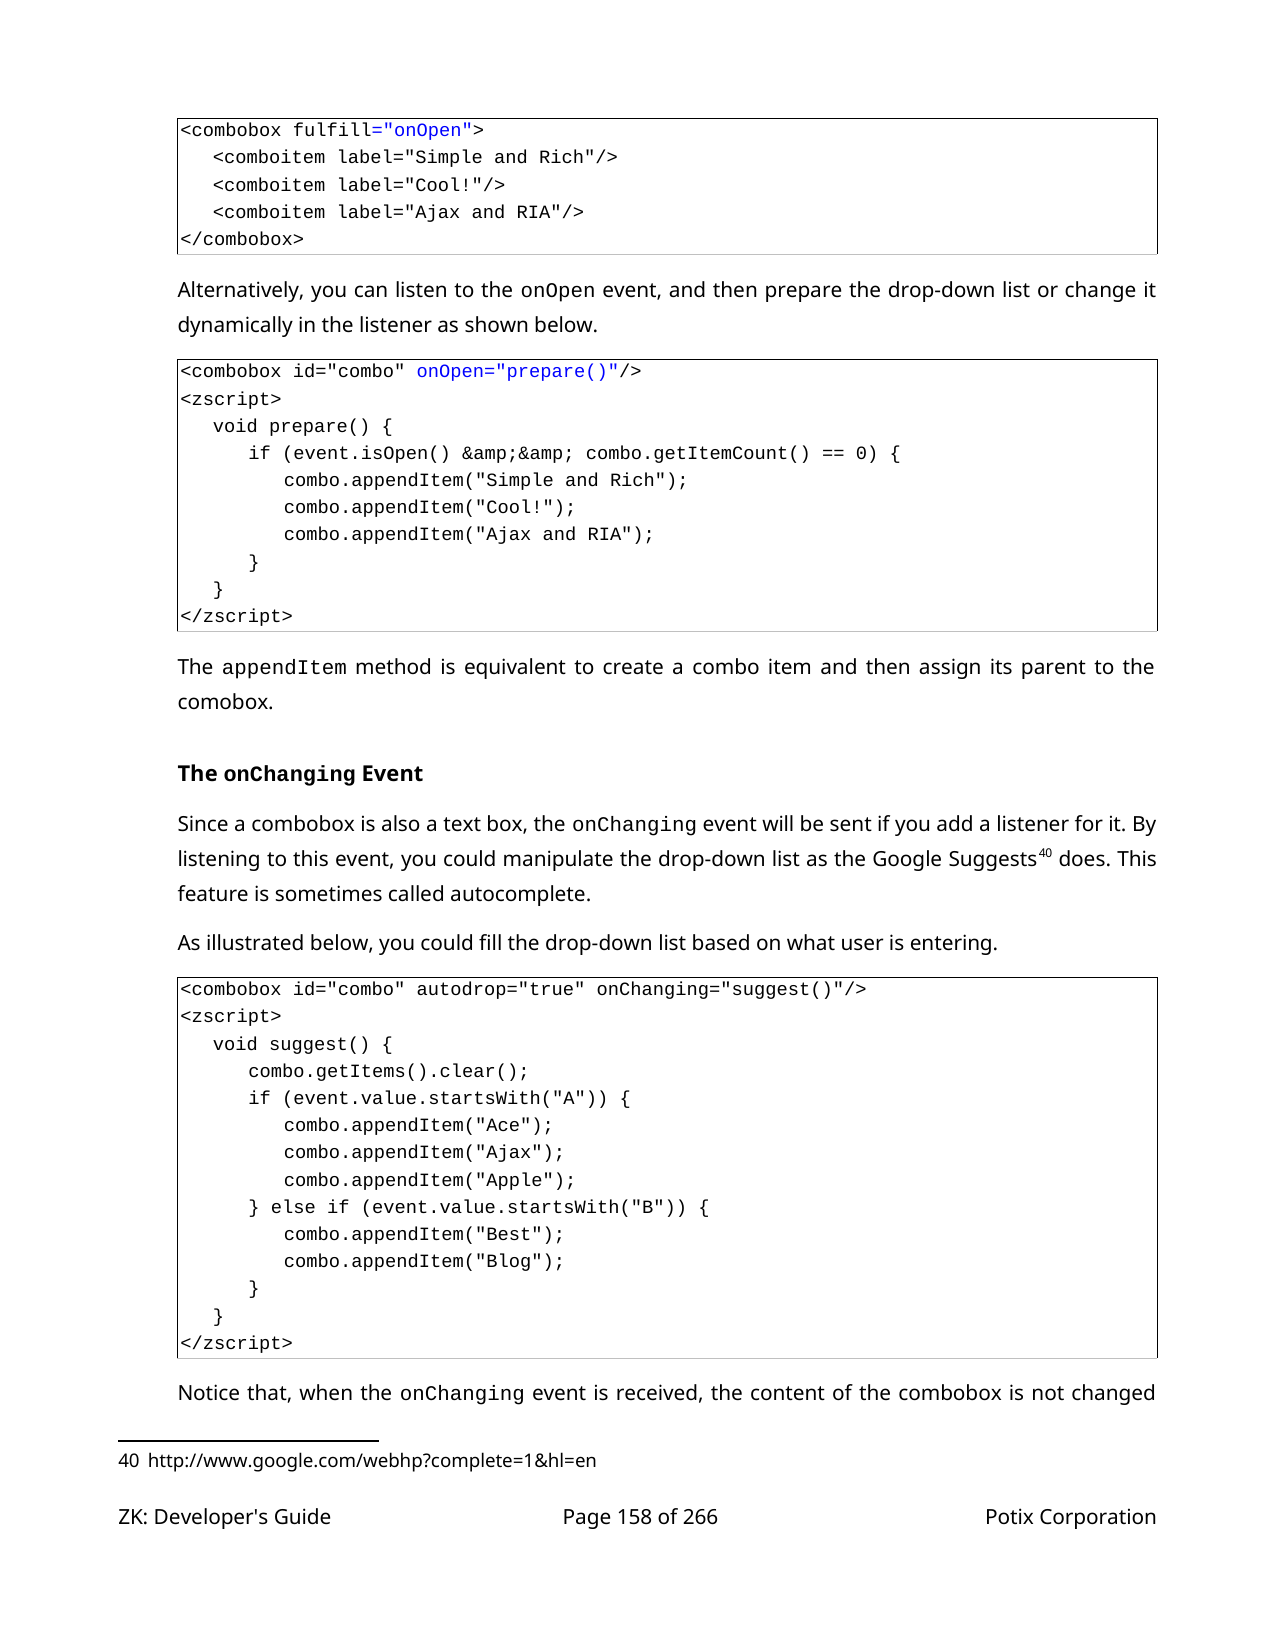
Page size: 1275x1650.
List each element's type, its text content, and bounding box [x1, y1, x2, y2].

text combo.appendItem("Simple and Rich"); [178, 468, 1157, 492]
text combo.appendItem("Ace"); [178, 1113, 1157, 1137]
text } [178, 577, 1157, 601]
text <comboitem label="Cool!"/> [178, 172, 1157, 197]
subtitle The onChanging Event [177, 758, 1157, 788]
text <zscript> [178, 1004, 1157, 1029]
text As illustrated below, you could fill the drop-down list based on what user is entering. [177, 928, 1157, 957]
text } [178, 1303, 1157, 1328]
text <combobox fulfill="onOpen"> [178, 119, 1157, 142]
text <combobox id="combo" autodrop="true" onChanging="suggest()"/> [178, 978, 1157, 1001]
text <zscript> [178, 386, 1157, 411]
text combo.appendItem("Ajax and RIA"); [178, 522, 1157, 547]
text combo.appendItem("Ajax"); [178, 1140, 1157, 1164]
text Since a combobox is also a text box, the onChanging event will be sent if you add a listener for it. By listening to this event, you could manipulate the drop-down list as the Google Suggests does. This feature is sometimes called autocomplete. [177, 809, 1157, 908]
text Alternatively, you can listen to the onOpen event, and then prepare the drop-down list or change it dynamically in the listener as shown below. [177, 275, 1157, 338]
text if (event.isOpen() &amp;&amp; combo.getItemCount() == 0) { [178, 441, 1157, 465]
text </combobox> [178, 227, 1157, 254]
text } [178, 1276, 1157, 1301]
text The appendItem method is equivalent to create a combo item and then assign its parent to the comobox. [177, 652, 1157, 716]
text } else if (event.value.startsWith("B")) { [178, 1195, 1157, 1219]
text combo.appendItem("Cool!"); [178, 495, 1157, 519]
text </zscript> [178, 604, 1157, 631]
text http://www.google.com/webhp?complete=1&hl=en [118, 1447, 1157, 1473]
text <comboitem label="Ajax and RIA"/> [178, 200, 1157, 224]
text combo.appendItem("Blog"); [178, 1249, 1157, 1273]
text </zscript> [178, 1331, 1157, 1358]
text if (event.value.startsWith("A")) { [178, 1086, 1157, 1110]
text } [178, 549, 1157, 574]
text <comboitem label="Simple and Rich"/> [178, 145, 1157, 169]
text combo.appendItem("Best"); [178, 1222, 1157, 1246]
text void prepare() { [178, 413, 1157, 438]
text Notice that, when the onChanging event is received, the content of the combobox is not changed [177, 1378, 1157, 1407]
text combo.getItems().clear(); [178, 1059, 1157, 1083]
text void suggest() { [178, 1032, 1157, 1056]
text combo.appendItem("Apple"); [178, 1167, 1157, 1192]
text <combobox id="combo" onOpen="prepare()"/> [178, 360, 1157, 383]
